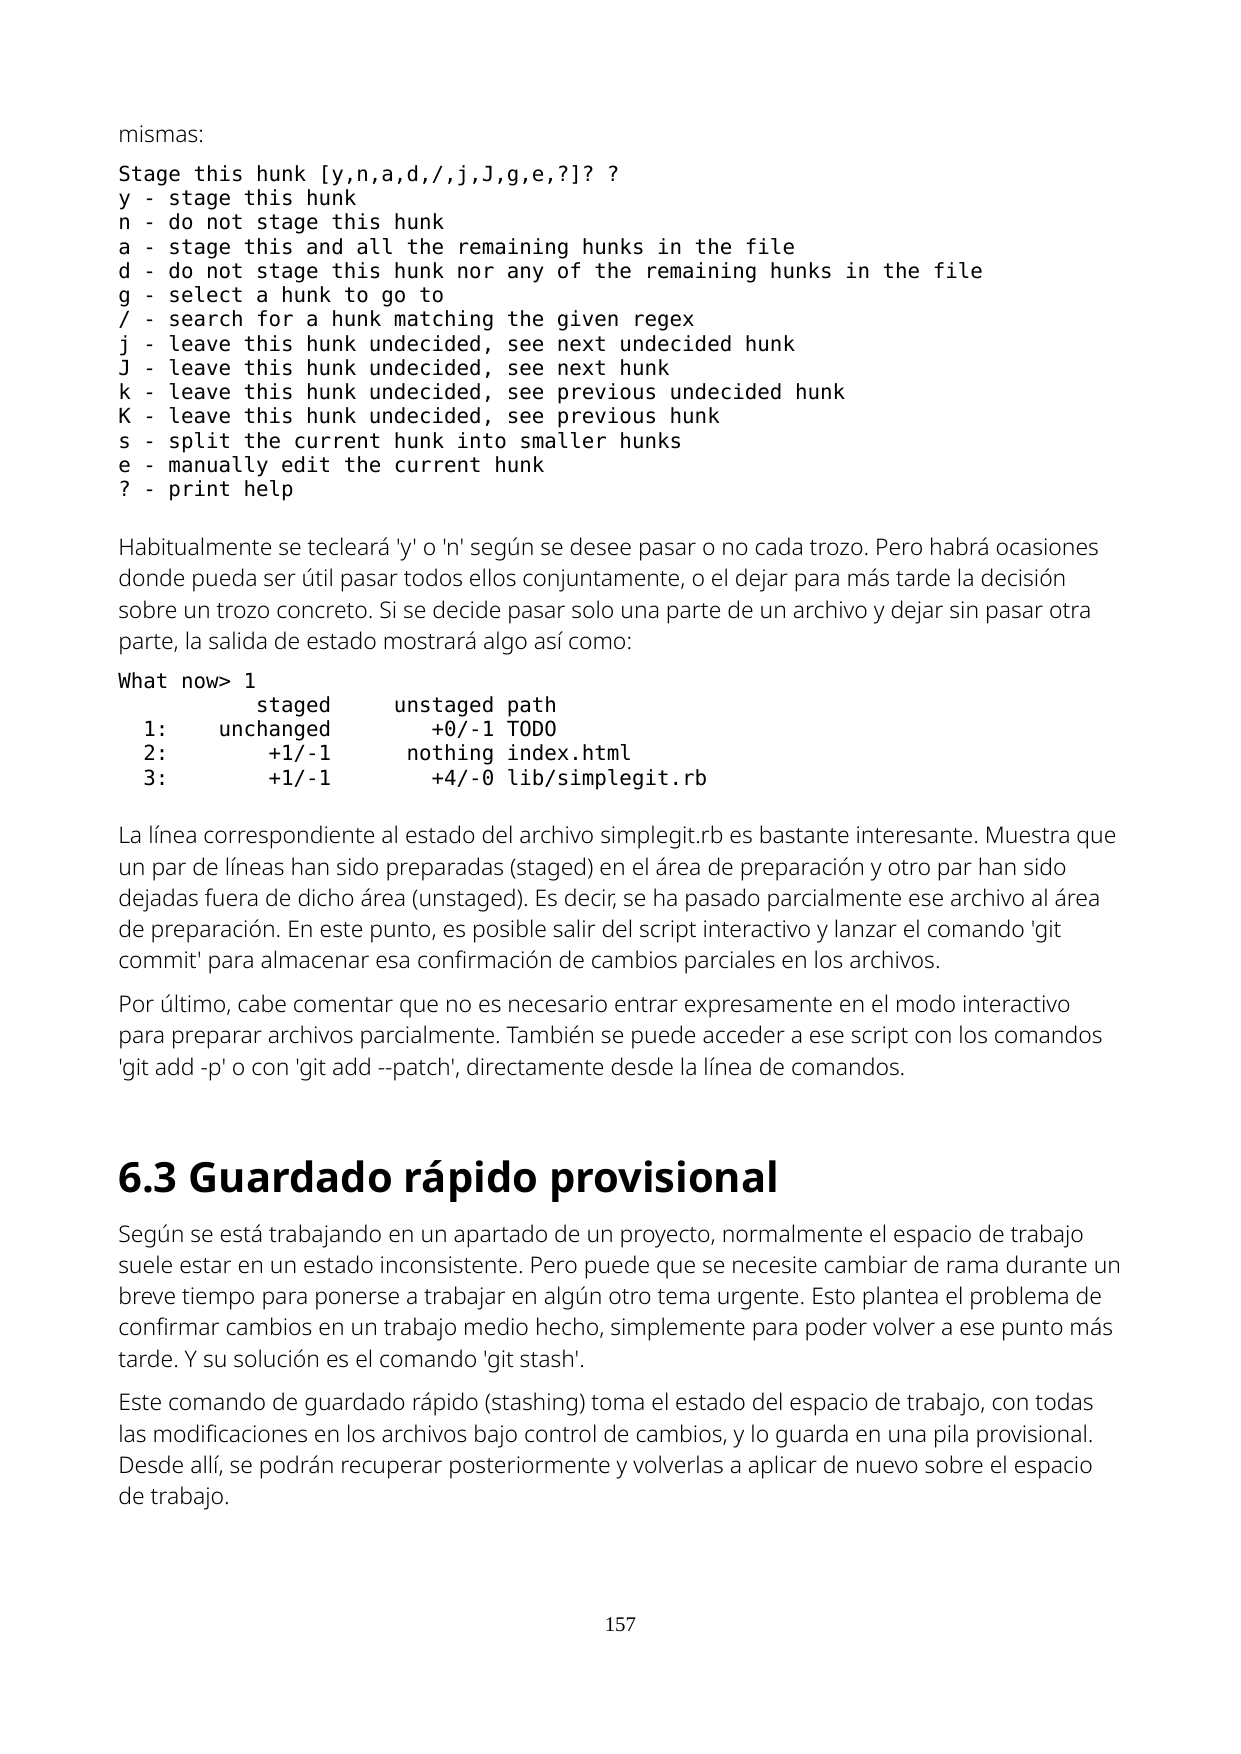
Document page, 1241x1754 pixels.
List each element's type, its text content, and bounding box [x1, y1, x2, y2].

text Según se está trabajando en un apartado de un proyecto, normalmente el espacio de trabajo suele estar en un estado inconsistente. Pero puede que se necesite cambiar de rama durante un breve tiempo para ponerse a trabajar en algún otro tema urgente. Esto plantea el problema de confirmar cambios en un trabajo medio hecho, simplemente para poder volver a ese punto más tarde. Y su solución es el comando 'git stash'. [118, 1217, 1122, 1374]
text Por último, cabe comentar que no es necesario entrar expresamente en el modo interactivo para preparar archivos parcialmente. También se puede acceder a ese script con los comandos 'git add -p' o con 'git add --patch', directamente desde la línea de comandos. [118, 988, 1122, 1082]
subtitle 6.3 Guardado rápido provisional [118, 1148, 1122, 1205]
text ? - print help [118, 477, 1122, 502]
text 2: +1/-1 nothing index.html [118, 741, 1122, 766]
text Este comando de guardado rápido (stashing) toma el estado del espacio de trabajo, con todas las modificaciones en los archivos bajo control de cambios, y lo guarda en una pila provisional. Desde allí, se podrán recuperar posteriormente y volverlas a aplicar de nuevo sobre el espacio de trabajo. [118, 1386, 1122, 1511]
text K - leave this hunk undecided, see previous hunk [118, 404, 1122, 429]
text What now> 1 [118, 669, 1122, 693]
text Stage this hunk [y,n,a,d,/,j,J,g,e,?]? ? [118, 162, 1122, 186]
text 1: unchanged +0/-1 TODO [118, 717, 1122, 741]
text g - select a hunk to go to [118, 283, 1122, 307]
text La línea correspondiente al estado del archivo simplegit.rb es bastante interesante. Muestra que un par de líneas han sido preparadas (staged) en el área de preparación y otro par han sido dejadas fuera de dicho área (unstaged). Es decir, se ha pasado parcialmente ese archivo al área de preparación. En este punto, es posible salir del script interactivo y lanzar el comando 'git commit' para almacenar esa confirmación de cambios parciales en los archivos. [118, 819, 1122, 976]
text n - do not stage this hunk [118, 210, 1122, 235]
text d - do not stage this hunk nor any of the remaining hunks in the file [118, 259, 1122, 283]
text a - stage this and all the remaining hunks in the file [118, 235, 1122, 259]
text staged unstaged path [118, 693, 1122, 717]
text e - manually edit the current hunk [118, 453, 1122, 477]
text J - leave this hunk undecided, see next hunk [118, 356, 1122, 380]
text j - leave this hunk undecided, see next undecided hunk [118, 332, 1122, 356]
text 3: +1/-1 +4/-0 lib/simplegit.rb [118, 766, 1122, 790]
text y - stage this hunk [118, 186, 1122, 210]
text mismas: [118, 118, 1122, 149]
text / - search for a hunk matching the given regex [118, 307, 1122, 332]
text k - leave this hunk undecided, see previous undecided hunk [118, 380, 1122, 404]
text Habitualmente se tecleará 'y' o 'n' según se desee pasar o no cada trozo. Pero habrá ocasiones donde pueda ser útil pasar todos ellos conjuntamente, o el dejar para más tarde la decisión sobre un trozo concreto. Si se decide pasar solo una parte de un archivo y dejar sin pasar otra parte, la salida de estado mostrará algo así como: [118, 531, 1122, 656]
text s - split the current hunk into smaller hunks [118, 429, 1122, 453]
